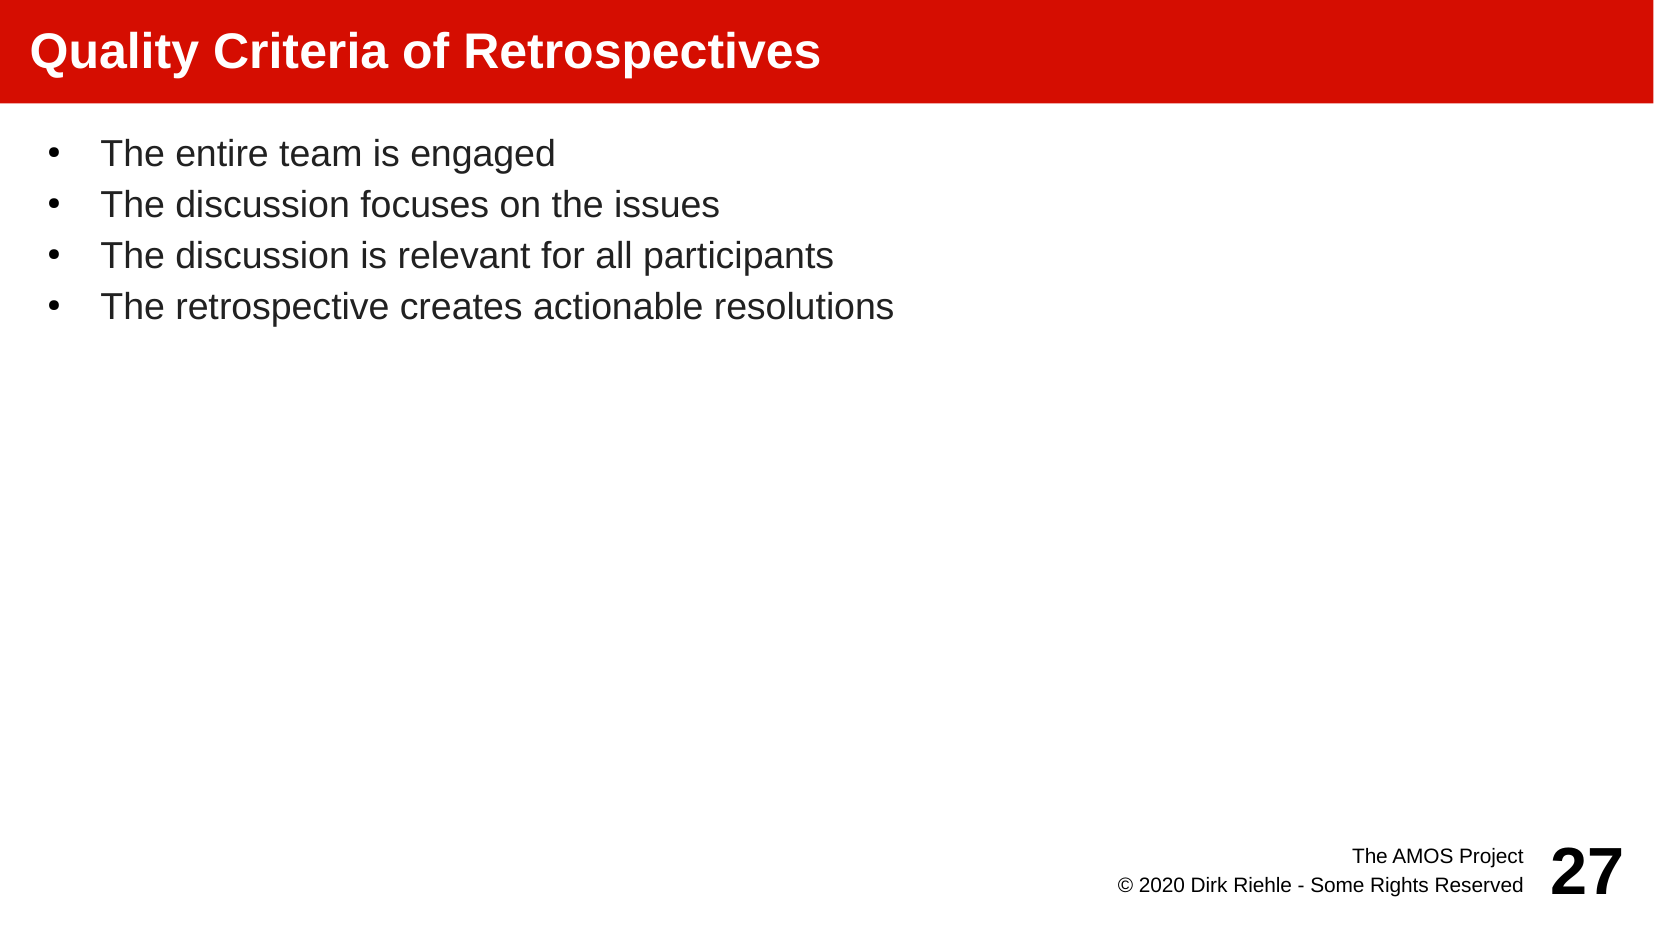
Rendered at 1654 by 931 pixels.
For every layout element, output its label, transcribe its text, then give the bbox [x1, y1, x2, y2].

title Quality Criteria of Retrospectives [0, 0, 1654, 104]
list The entire team is engaged The discussion focuses on the issues The discussion is relevant for all participants The retrospective creates actionable resolutions [29, 132, 1625, 813]
